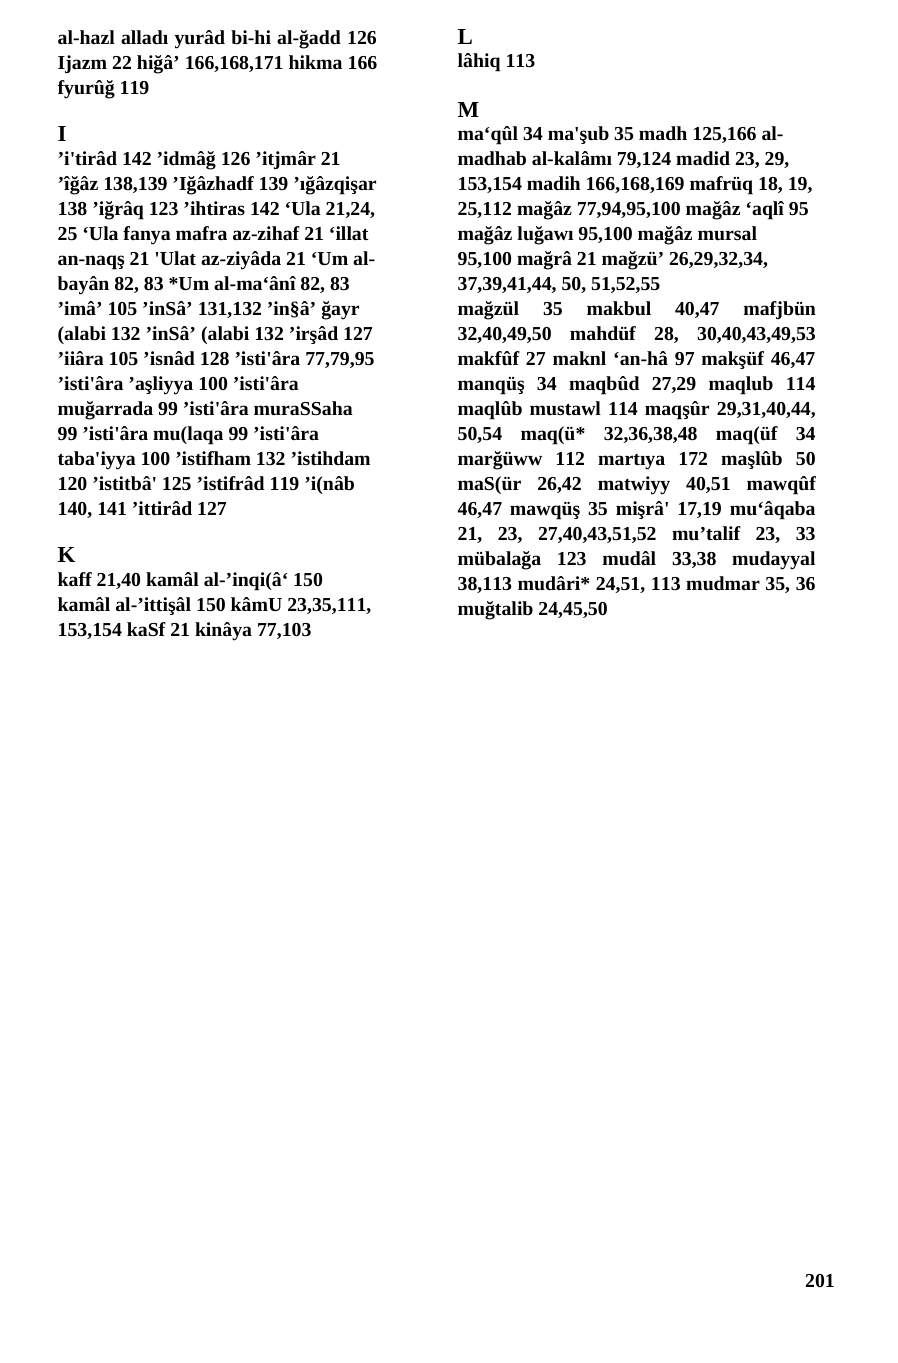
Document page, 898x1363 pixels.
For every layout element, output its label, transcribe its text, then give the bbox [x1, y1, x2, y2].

text 201 [805, 1268, 841, 1291]
text K [57, 543, 377, 568]
text ’i'tirâd 142 ’idmâğ 126 ’itjmâr 21 ’îğâz 138,139 ’Iğâzhadf 139 ’ığâzqişar 138 ’iğrâq 123 ’ihtiras 142 ‘Ula 21,24, 25 ‘Ula fanya mafra az-zihaf 21 ‘illat an-naqş 21 'Ulat az-ziyâda 21 ‘Um al-bayân 82, 83 *Um al-ma‘ânî 82, 83 ’imâ’ 105 ’inSâ’ 131,132 ’in§â’ ğayr (alabi 132 ’inSâ’ (alabi 132 ’irşâd 127 ’iiâra 105 ’isnâd 128 ’isti'âra 77,79,95 ’isti'âra ’aşliyya 100 ’isti'âra muğarrada 99 ’isti'âra muraSSaha 99 ’isti'âra mu(laqa 99 ’isti'âra taba'iyya 100 ’istifham 132 ’istihdam 120 ’istitbâ' 125 ’istifrâd 119 ’i(nâb 140, 141 ’ittirâd 127 [57, 147, 377, 520]
text ma‘qûl 34 ma'şub 35 madh 125,166 al-madhab al-kalâmı 79,124 madid 23, 29, 153,154 madih 166,168,169 mafrüq 18, 19, 25,112 mağâz 77,94,95,100 mağâz ‘aqlî 95 mağâz luğawı 95,100 mağâz mursal 95,100 mağrâ 21 mağzü’ 26,29,32,34, 37,39,41,44, 50, 51,52,55 [457, 122, 816, 295]
text al-hazl alladı yurâd bi-hi al-ğadd 126 Ijazm 22 hiğâ’ 166,168,171 hikma 166 fyurûğ 119 [57, 26, 377, 99]
text kaff 21,40 kamâl al-’inqi(â‘ 150 kamâl al-’ittişâl 150 kâmU 23,35,111, 153,154 kaSf 21 kinâya 77,103 [57, 568, 377, 641]
text lâhiq 113 [457, 49, 816, 72]
text M [457, 97, 816, 122]
text L [457, 24, 816, 49]
text mağzül 35 makbul 40,47 mafjbün 32,40,49,50 mahdüf 28, 30,40,43,49,53 makfûf 27 maknl ‘an-hâ 97 makşüf 46,47 manqüş 34 maqbûd 27,29 maqlub 114 maqlûb mustawl 114 maqşûr 29,31,40,44, 50,54 maq(ü* 32,36,38,48 maq(üf 34 marğüww 112 martıya 172 maşlûb 50 maS(ür 26,42 matwiyy 40,51 mawqûf 46,47 mawqüş 35 mişrâ' 17,19 mu‘âqaba 21, 23, 27,40,43,51,52 mu’talif 23, 33 mübalağa 123 mudâl 33,38 mudayyal 38,113 mudâri* 24,51, 113 mudmar 35, 36 muğtalib 24,45,50 [457, 297, 816, 620]
text I [57, 122, 377, 147]
